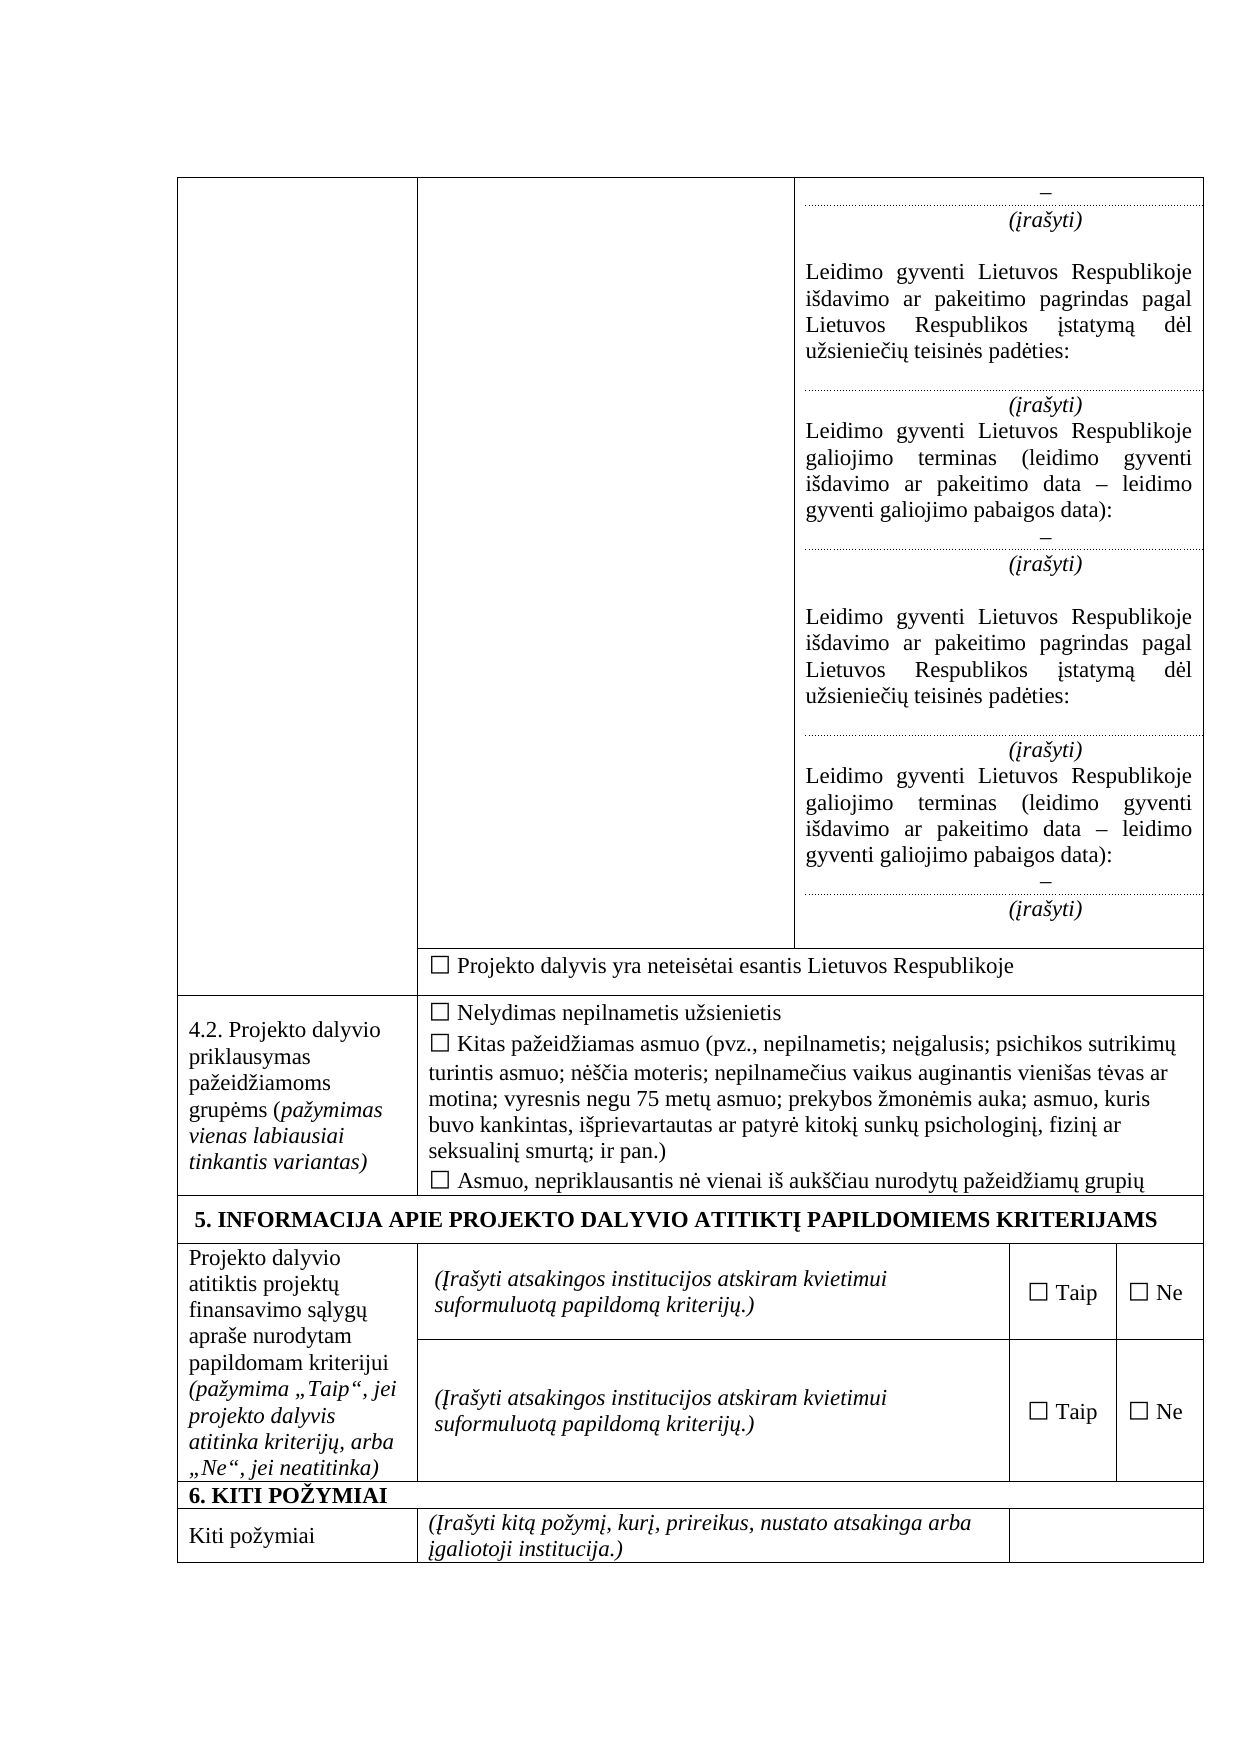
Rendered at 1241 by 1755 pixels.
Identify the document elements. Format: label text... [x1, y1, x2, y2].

table_cell 4.2. Projekto dalyvio priklausymas pažeidžiamoms grupėms (pažymimas vienas labiausiai tinkantis variantas) [178, 996, 417, 1195]
table_header [805, 709, 1203, 735]
table_cell (Įrašyti kitą požymį, kurį, prireikus, nustato atsakinga arba įgaliotoji institucija.) [418, 1509, 1009, 1562]
table_cell (įrašyti) [805, 549, 1203, 577]
table_cell ⬜ Taip [1010, 1340, 1116, 1481]
table_cell [1010, 1509, 1203, 1562]
table_header [1058, 178, 1203, 204]
table_header [1058, 523, 1203, 549]
table_cell ⬜ Ne [1117, 1244, 1203, 1339]
table_cell [418, 178, 794, 948]
table_cell Kiti požymiai [178, 1509, 417, 1562]
table_cell ⬜ Nelydimas nepilnametis užsienietis ⬜ Kitas pažeidžiamas asmuo (pvz., nepilnametis; neįgalusis; psichikos sutrikimų turintis asmuo; nėščia moteris; nepilnamečius vaikus auginantis vienišas tėvas ar motina; vyresnis negu 75 metų asmuo; prekybos žmonėmis auka; asmuo, kuris buvo kankintas, išprievartautas ar patyrė kitokį sunkų psichologinį, fizinį ar seksualinį smurtą; ir pan.) ⬜ Asmuo, nepriklausantis nė vienai iš aukščiau nurodytų pažeidžiamų grupių [418, 996, 1203, 1195]
table_cell (įrašyti) [805, 205, 1203, 232]
table_cell Projekto dalyvio atitiktis projektų finansavimo sąlygų apraše nurodytam papildomam kriterijui (pažymima „Taip“, jei projekto dalyvis atitinka kriterijų, arba „Ne“, jei neatitinka) [178, 1244, 417, 1481]
table_cell 6. KITI POŽYMIAI [178, 1482, 1203, 1508]
table_cell (Įrašyti atsakingos institucijos atskiram kvietimui suformuluotą papildomą kriterijų.) [418, 1244, 1009, 1339]
table_cell [178, 178, 417, 995]
table_cell ⬜ Projekto dalyvis yra neteisėtai esantis Lietuvos Respublikoje [418, 949, 1203, 995]
table_header [805, 868, 1028, 894]
table_header – [1029, 868, 1058, 894]
table_header [1058, 868, 1203, 894]
table_header – [1029, 178, 1058, 204]
table_cell (įrašyti) [805, 735, 1203, 762]
table_cell (Įrašyti atsakingos institucijos atskiram kvietimui suformuluotą papildomą kriterijų.) [418, 1340, 1009, 1481]
table_header [805, 523, 1028, 549]
table_cell (įrašyti) [805, 894, 1203, 921]
table_cell - - Leidimo gyventi Lietuvos Respublikoje išdavimo ar pakeitimo pagrindas pagal Lietuvos Respublikos įstatymą dėl užsieniečių teisinės padėties: - Leidimo gyventi Lietuvos Respublikoje galiojimo terminas (leidimo gyventi išdavimo ar pakeitimo data – leidimo gyventi galiojimo pabaigos data): - - Leidimo gyventi Lietuvos Respublikoje išdavimo ar pakeitimo pagrindas pagal Lietuvos Respublikos įstatymą dėl užsieniečių teisinės padėties: - Leidimo gyventi Lietuvos Respublikoje galiojimo terminas (leidimo gyventi išdavimo ar pakeitimo data – leidimo gyventi galiojimo pabaigos data): - [795, 178, 1203, 948]
table_header [805, 364, 1203, 390]
table_header [805, 178, 1028, 204]
table_cell (įrašyti) [805, 390, 1203, 417]
table_cell 5. INFORMACIJA APIE PROJEKTO DALYVIO ATITIKTĮ PAPILDOMIEMS KRITERIJAMS [178, 1196, 1203, 1242]
table_cell ⬜ Ne [1117, 1340, 1203, 1481]
table_header – [1029, 523, 1058, 549]
table_cell ⬜ Taip [1010, 1244, 1116, 1339]
